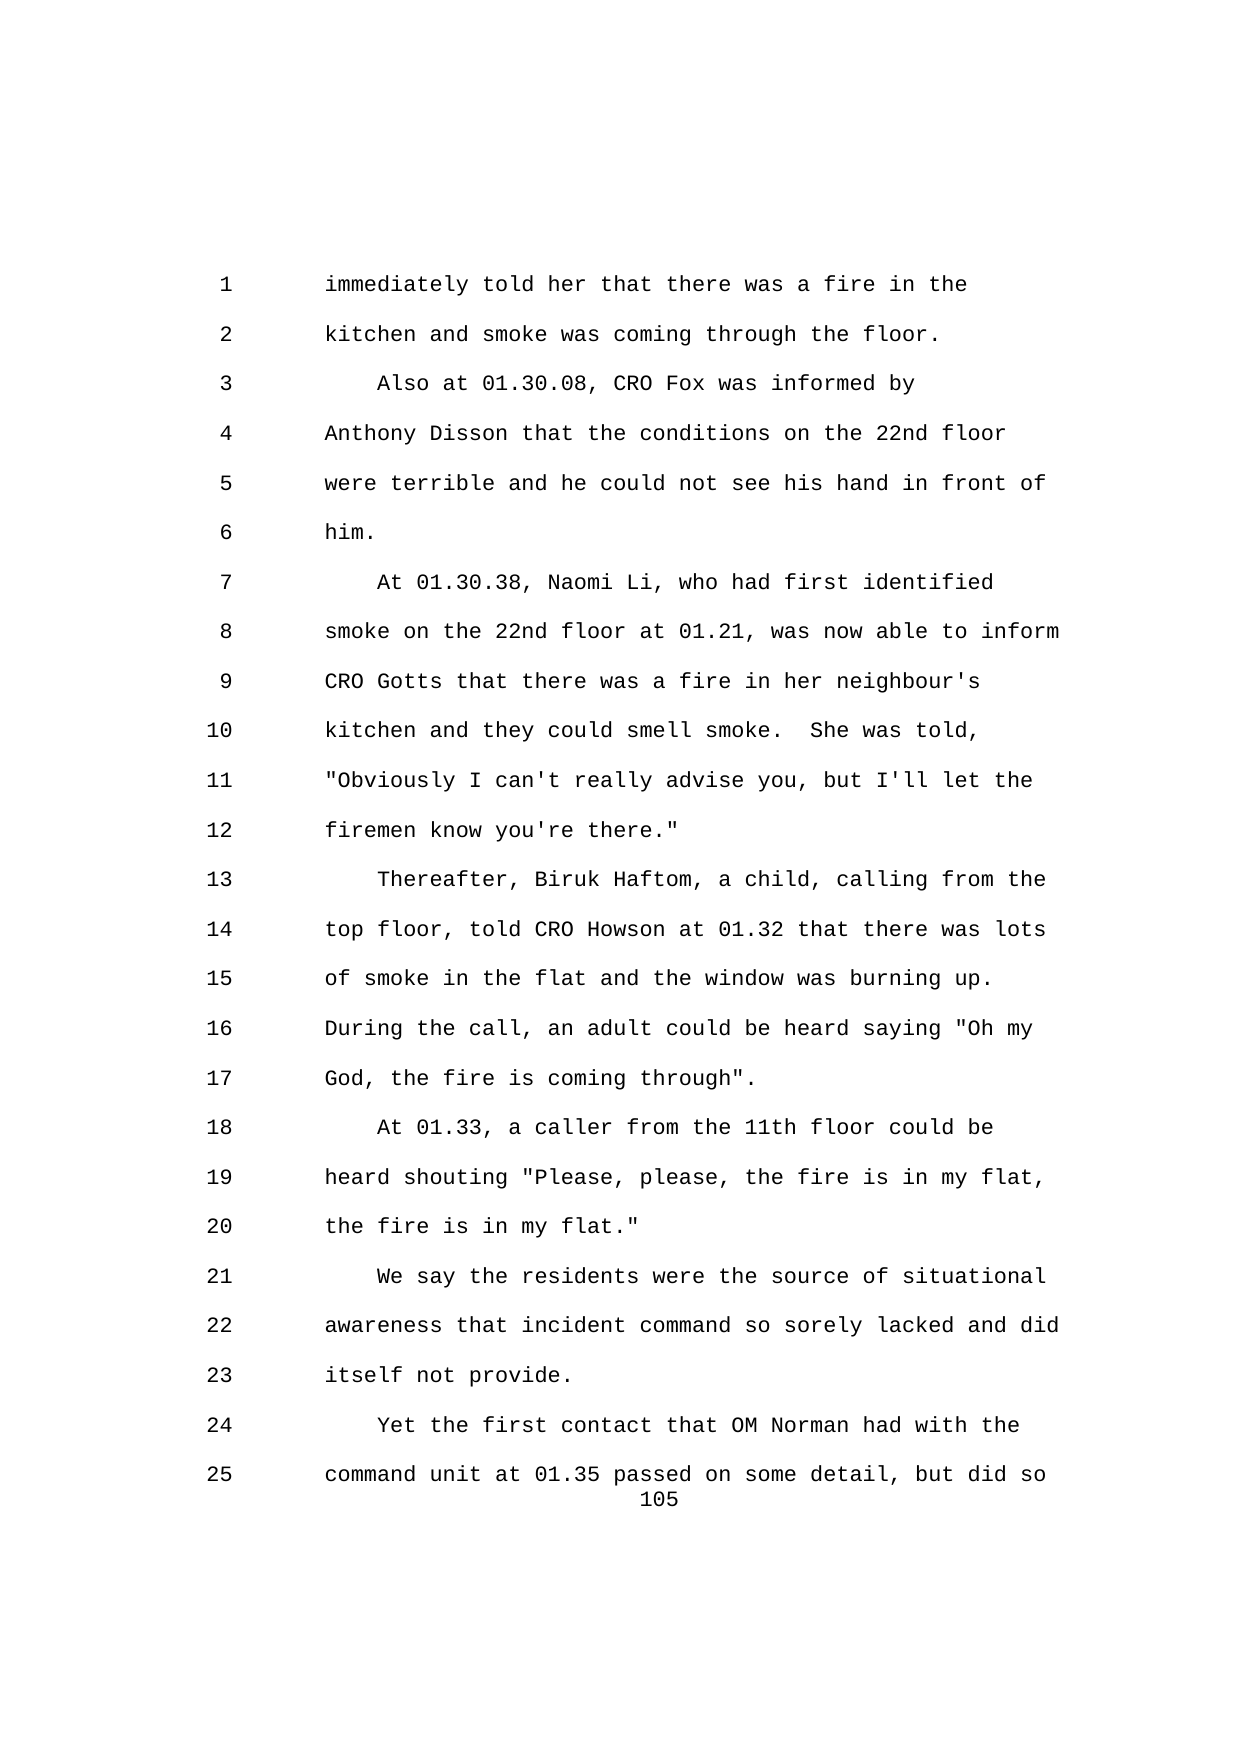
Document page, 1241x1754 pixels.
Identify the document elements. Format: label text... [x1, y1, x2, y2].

text 7 At 01.30.38, Naomi Li, who had first identified [75, 571, 1165, 596]
text 5 were terrible and he could not see his hand in front of [75, 472, 1165, 496]
text 11 "Obviously I can't really advise you, but I'll let the [75, 769, 1165, 794]
text 6 him. [75, 521, 1165, 546]
text 9 CRO Gotts that there was a fire in her neighbour's [75, 670, 1165, 695]
text 15 of smoke in the flat and the window was burning up. [75, 967, 1165, 992]
text 2 kitchen and smoke was coming through the floor. [75, 323, 1165, 348]
text 8 smoke on the 22nd floor at 01.21, was now able to inform [75, 620, 1165, 645]
text 17 God, the fire is coming through". [75, 1067, 1165, 1091]
text 23 itself not provide. [75, 1364, 1165, 1389]
text 22 awareness that incident command so sorely lacked and did [75, 1314, 1165, 1339]
text 20 the fire is in my flat." [75, 1215, 1165, 1240]
text 21 We say the residents were the source of situational [75, 1265, 1165, 1290]
text 19 heard shouting "Please, please, the fire is in my flat, [75, 1166, 1165, 1191]
text 13 Thereafter, Biruk Haftom, a child, calling from the [75, 868, 1165, 893]
text 10 kitchen and they could smell smoke. She was told, [75, 719, 1165, 744]
text 24 Yet the first contact that OM Norman had with the [75, 1414, 1165, 1438]
text 25 command unit at 01.35 passed on some detail, but did so [75, 1463, 1165, 1488]
text 4 Anthony Disson that the conditions on the 22nd floor [75, 422, 1165, 447]
text 3 Also at 01.30.08, CRO Fox was informed by [75, 372, 1165, 397]
text 16 During the call, an adult could be heard saying "Oh my [75, 1017, 1165, 1042]
text 18 At 01.33, a caller from the 11th floor could be [75, 1116, 1165, 1141]
text 105 [75, 1488, 1165, 1513]
text 12 firemen know you're there." [75, 819, 1165, 843]
text 14 top floor, told CRO Howson at 01.32 that there was lots [75, 918, 1165, 943]
text 1 immediately told her that there was a fire in the [75, 273, 1165, 298]
